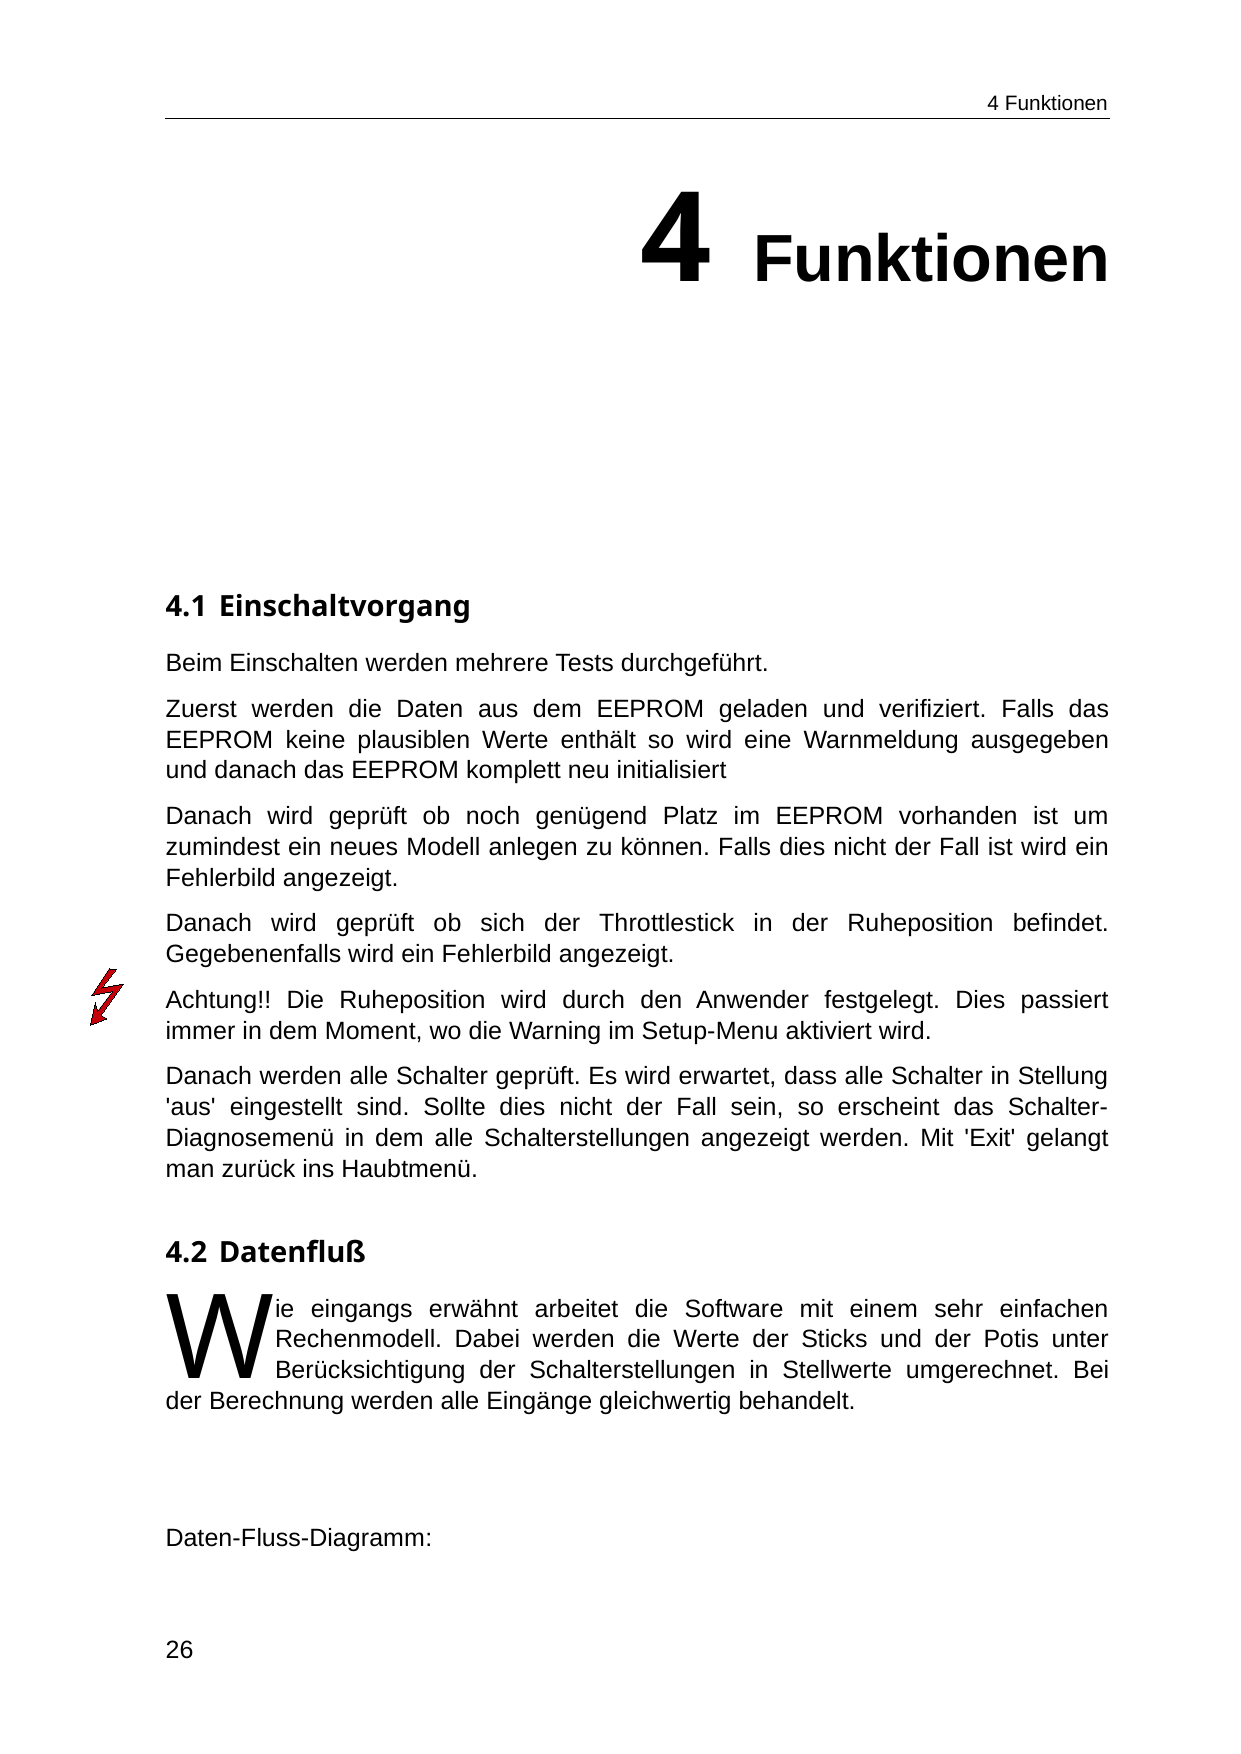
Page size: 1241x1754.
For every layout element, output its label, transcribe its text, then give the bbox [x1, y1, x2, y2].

subtitle Einschaltvorgang [165, 586, 1110, 625]
text Wie eingangs erwähnt arbeitet die Software mit einem sehr einfachen Rechenmodell. Dabei werden die Werte der Sticks und der Potis unter Berücksichtigung der Schalterstellungen in Stellwerte umgerechnet. Bei der Berechnung werden alle Eingänge gleichwertig behandelt. [165, 1294, 1110, 1415]
text Danach werden alle Schalter geprüft. Es wird erwartet, dass alle Schalter in Stellung 'aus' eingestellt sind. Sollte dies nicht der Fall sein, so erscheint das Schalter-Diagnosemenü in dem alle Schalterstellungen angezeigt werden. Mit 'Exit' gelangt man zurück ins Haubtmenü. [165, 1062, 1110, 1182]
subtitle Funktionen [224, 147, 1110, 317]
text Danach wird geprüft ob sich der Throttlestick in der Ruheposition befindet. Gegebenenfalls wird ein Fehlerbild angezeigt. [165, 909, 1110, 968]
text Beim Einschalten werden mehrere Tests durchgeführt. [165, 649, 1110, 677]
text Daten-Fluss-Diagramm: [165, 1524, 1110, 1552]
subtitle Datenfluß [165, 1231, 1110, 1270]
text Danach wird geprüft ob noch genügend Platz im EEPROM vorhanden ist um zumindest ein neues Modell anlegen zu können. Falls dies nicht der Fall ist wird ein Fehlerbild angezeigt. [165, 802, 1110, 892]
text Achtung!! Die Ruheposition wird durch den Anwender festgelegt. Dies passiert immer in dem Moment, wo die Warning im Setup-Menu aktiviert wird. [165, 986, 1110, 1044]
text Zuerst werden die Daten aus dem EEPROM geladen und verifiziert. Falls das EEPROM keine plausiblen Werte enthält so wird eine Warnmeldung ausgegeben und danach das EEPROM komplett neu initialisiert [165, 695, 1110, 784]
